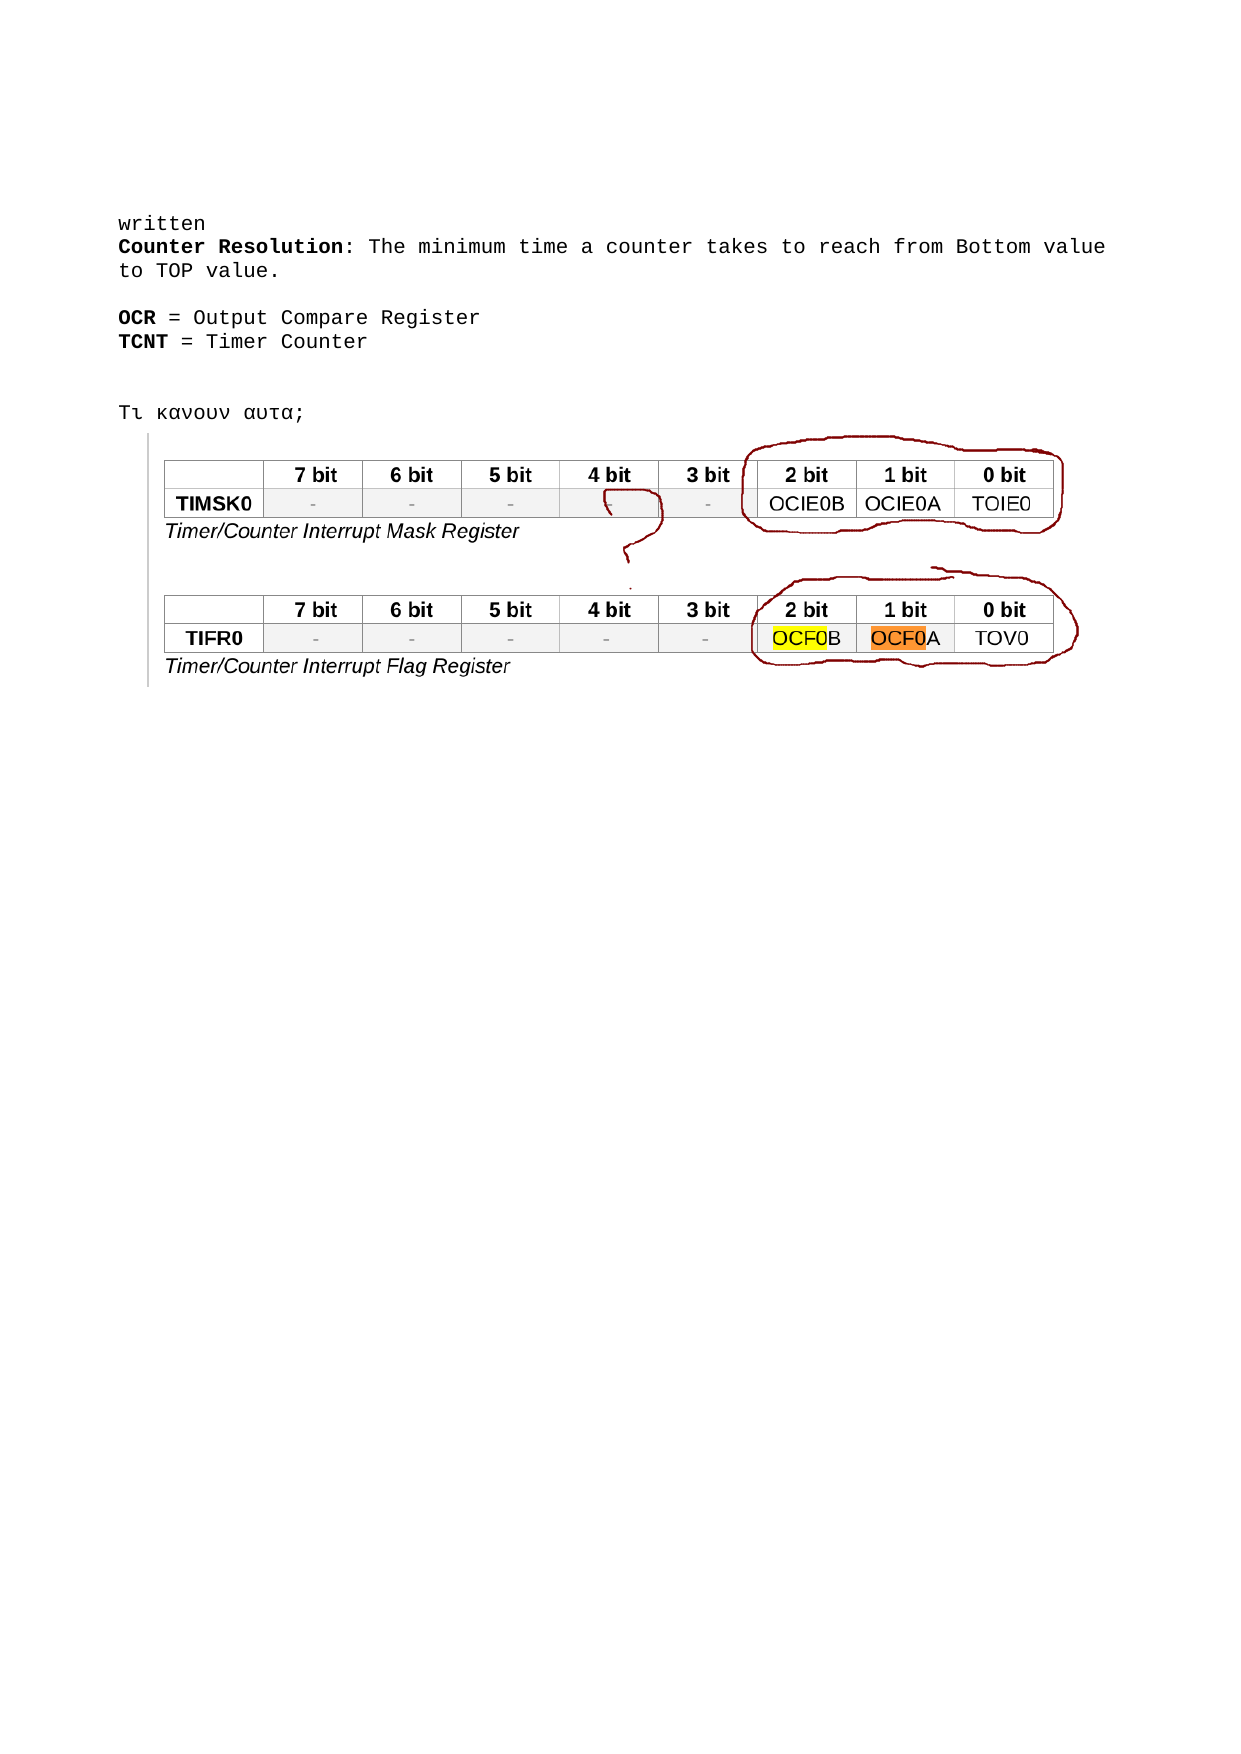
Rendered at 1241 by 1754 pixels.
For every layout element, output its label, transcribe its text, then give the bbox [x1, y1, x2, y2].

text OCR = Output Compare Register [118, 307, 1122, 331]
picture [121, 433, 1125, 687]
text Counter Resolution: The minimum time a counter takes to reach from Bottom value to TOP value. [118, 236, 1122, 284]
text TCNT = Timer Counter [118, 331, 1122, 354]
text written [118, 213, 1122, 236]
text Τι κανουν αυτα; [118, 402, 1122, 426]
